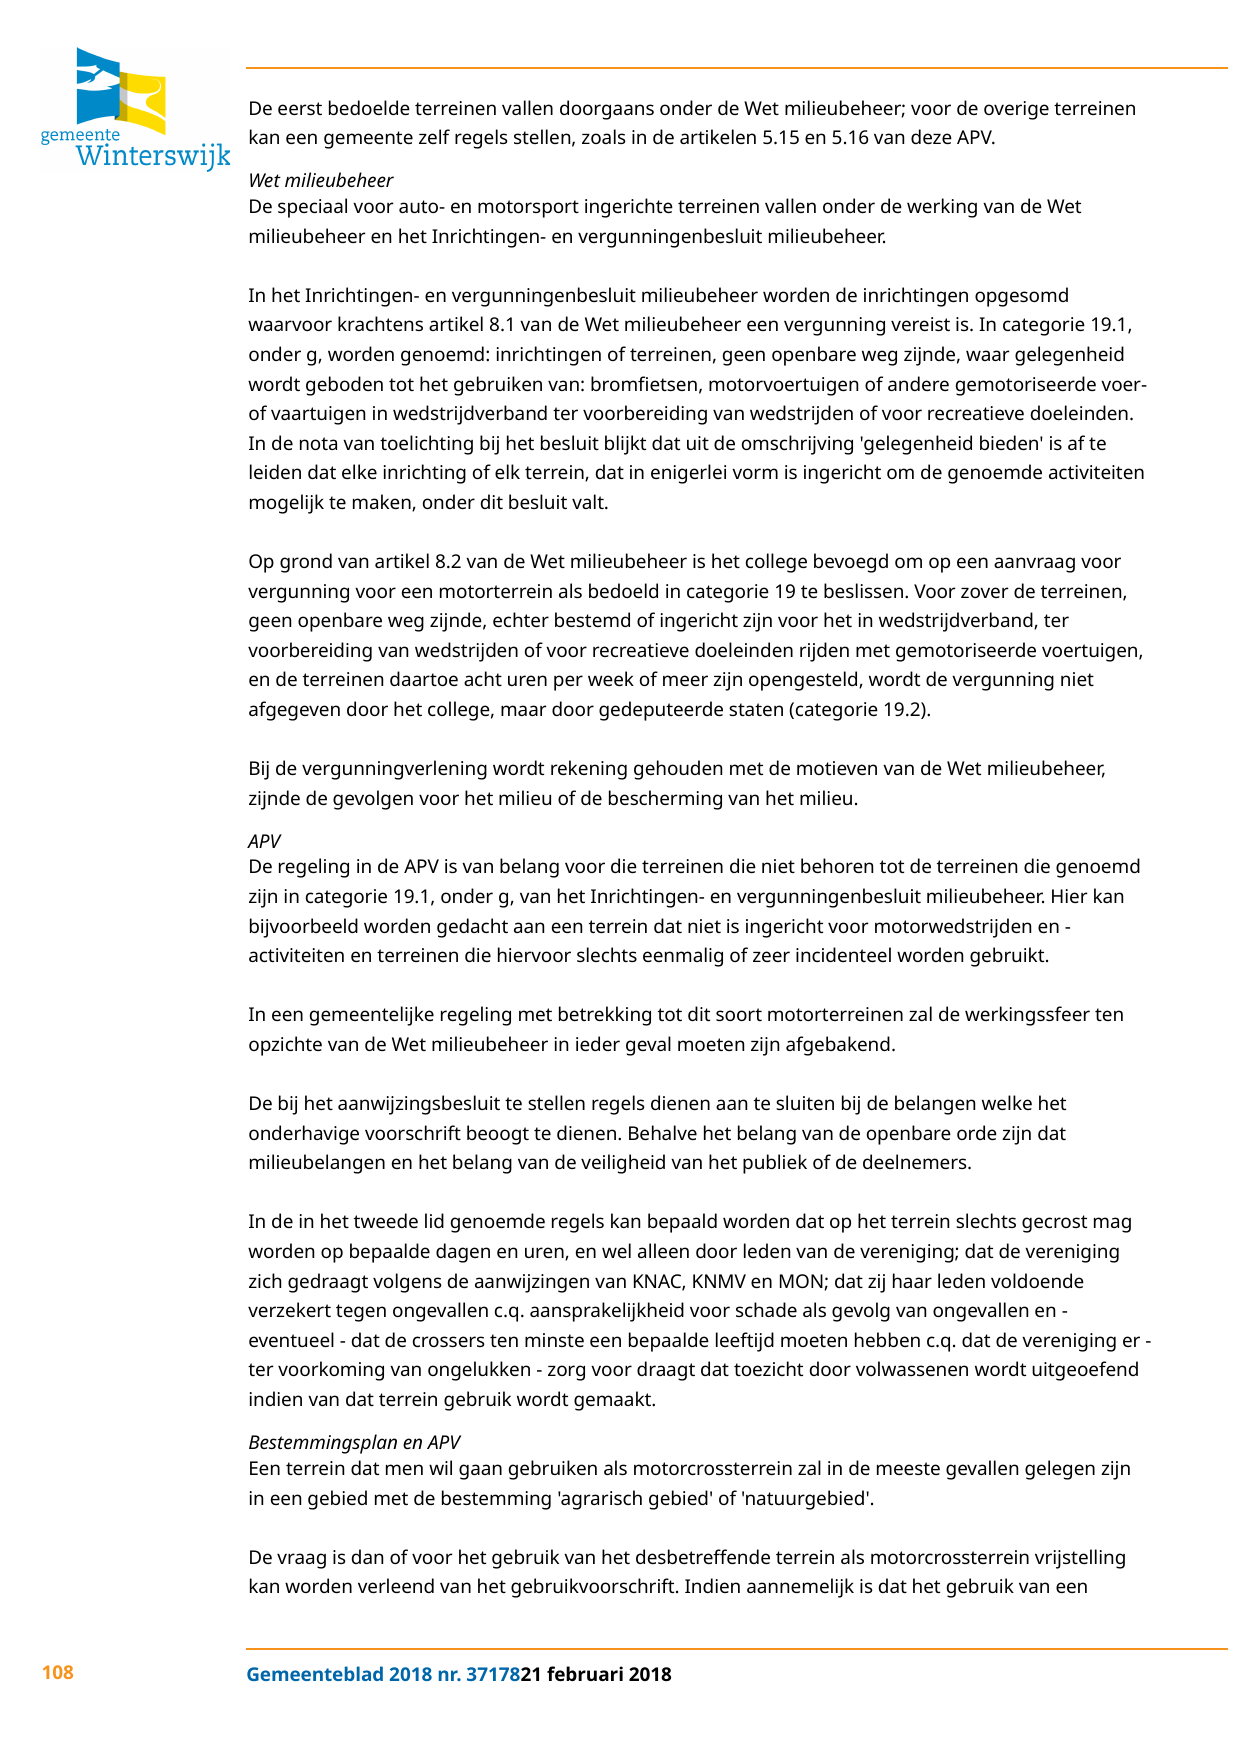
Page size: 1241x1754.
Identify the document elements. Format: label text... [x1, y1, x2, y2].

text Bij de vergunningverlening wordt rekening gehouden met de motieven van de Wet milieubeheer, zijnde de gevolgen voor het milieu of de bescherming van het milieu. [248, 755, 1152, 811]
text De bij het aanwijzingsbesluit te stellen regels dienen aan te sluiten bij de belangen welke het onderhavige voorschrift beoogt te dienen. Behalve het belang van de openbare orde zijn dat milieubelangen en het belang van de veiligheid van het publiek of de deelnemers. [248, 1090, 1152, 1175]
text De vraag is dan of voor het gebruik van het desbetreffende terrein als motorcrossterrein vrijstelling kan worden verleend van het gebruikvoorschrift. Indien aannemelijk is dat het gebruik van een [248, 1544, 1152, 1599]
text In het Inrichtingen- en vergunningenbesluit milieubeheer worden de inrichtingen opgesomd waarvoor krachtens artikel 8.1 van de Wet milieubeheer een vergunning vereist is. In categorie 19.1, onder g, worden genoemd: inrichtingen of terreinen, geen openbare weg zijnde, waar gelegenheid wordt geboden tot het gebruiken van: bromfietsen, motorvoertuigen of andere gemotoriseerde voer- of vaartuigen in wedstrijdverband ter voorbereiding van wedstrijden of voor recreatieve doeleinden. In de nota van toelichting bij het besluit blijkt dat uit de omschrijving 'gelegenheid bieden' is af te leiden dat elke inrichting of elk terrein, dat in enigerlei vorm is ingericht om de genoemde activiteiten mogelijk te maken, onder dit besluit valt. [248, 282, 1152, 515]
text Wet milieubeheer [248, 167, 1152, 193]
text De eerst bedoelde terreinen vallen doorgaans onder de Wet milieubeheer; voor de overige terreinen kan een gemeente zelf regels stellen, zoals in de artikelen 5.15 en 5.16 van deze APV. [248, 95, 1152, 150]
text Op grond van artikel 8.2 van de Wet milieubeheer is het college bevoegd om op een aanvraag voor vergunning voor een motorterrein als bedoeld in categorie 19 te beslissen. Voor zover de terreinen, geen openbare weg zijnde, echter bestemd of ingericht zijn voor het in wedstrijdverband, ter voorbereiding van wedstrijden of voor recreatieve doeleinden rijden met gemotoriseerde voertuigen, en de terreinen daartoe acht uren per week of meer zijn opengesteld, wordt de vergunning niet afgegeven door het college, maar door gedeputeerde staten (categorie 19.2). [248, 548, 1152, 722]
text Een terrein dat men wil gaan gebruiken als motorcrossterrein zal in de meeste gevallen gelegen zijn in een gebied met de bestemming 'agrarisch gebied' of 'natuurgebied'. [248, 1455, 1152, 1510]
text APV [248, 828, 1152, 854]
text De speciaal voor auto- en motorsport ingerichte terreinen vallen onder de werking van de Wet milieubeheer en het Inrichtingen- en vergunningenbesluit milieubeheer. [248, 193, 1152, 248]
text In de in het tweede lid genoemde regels kan bepaald worden dat op het terrein slechts gecrost mag worden op bepaalde dagen en uren, en wel alleen door leden van de vereniging; dat de vereniging zich gedraagt volgens de aanwijzingen van KNAC, KNMV en MON; dat zij haar leden voldoende verzekert tegen ongevallen c.q. aansprakelijkheid voor schade als gevolg van ongevallen en - eventueel - dat de crossers ten minste een bepaalde leeftijd moeten hebben c.q. dat de vereniging er - ter voorkoming van ongelukken - zorg voor draagt dat toezicht door volwassenen wordt uitgeoefend indien van dat terrein gebruik wordt gemaakt. [248, 1209, 1152, 1412]
text Bestemmingsplan en APV [248, 1429, 1152, 1455]
picture [225, 153, 231, 162]
picture [41, 47, 231, 172]
text De regeling in de APV is van belang voor die terreinen die niet behoren tot de terreinen die genoemd zijn in categorie 19.1, onder g, van het Inrichtingen- en vergunningenbesluit milieubeheer. Hier kan bijvoorbeeld worden gedacht aan een terrein dat niet is ingericht voor motorwedstrijden en -activiteiten en terreinen die hiervoor slechts eenmalig of zeer incidenteel worden gebruikt. [248, 854, 1152, 968]
text In een gemeentelijke regeling met betrekking tot dit soort motorterreinen zal de werkingssfeer ten opzichte van de Wet milieubeheer in ieder geval moeten zijn afgebakend. [248, 1002, 1152, 1057]
